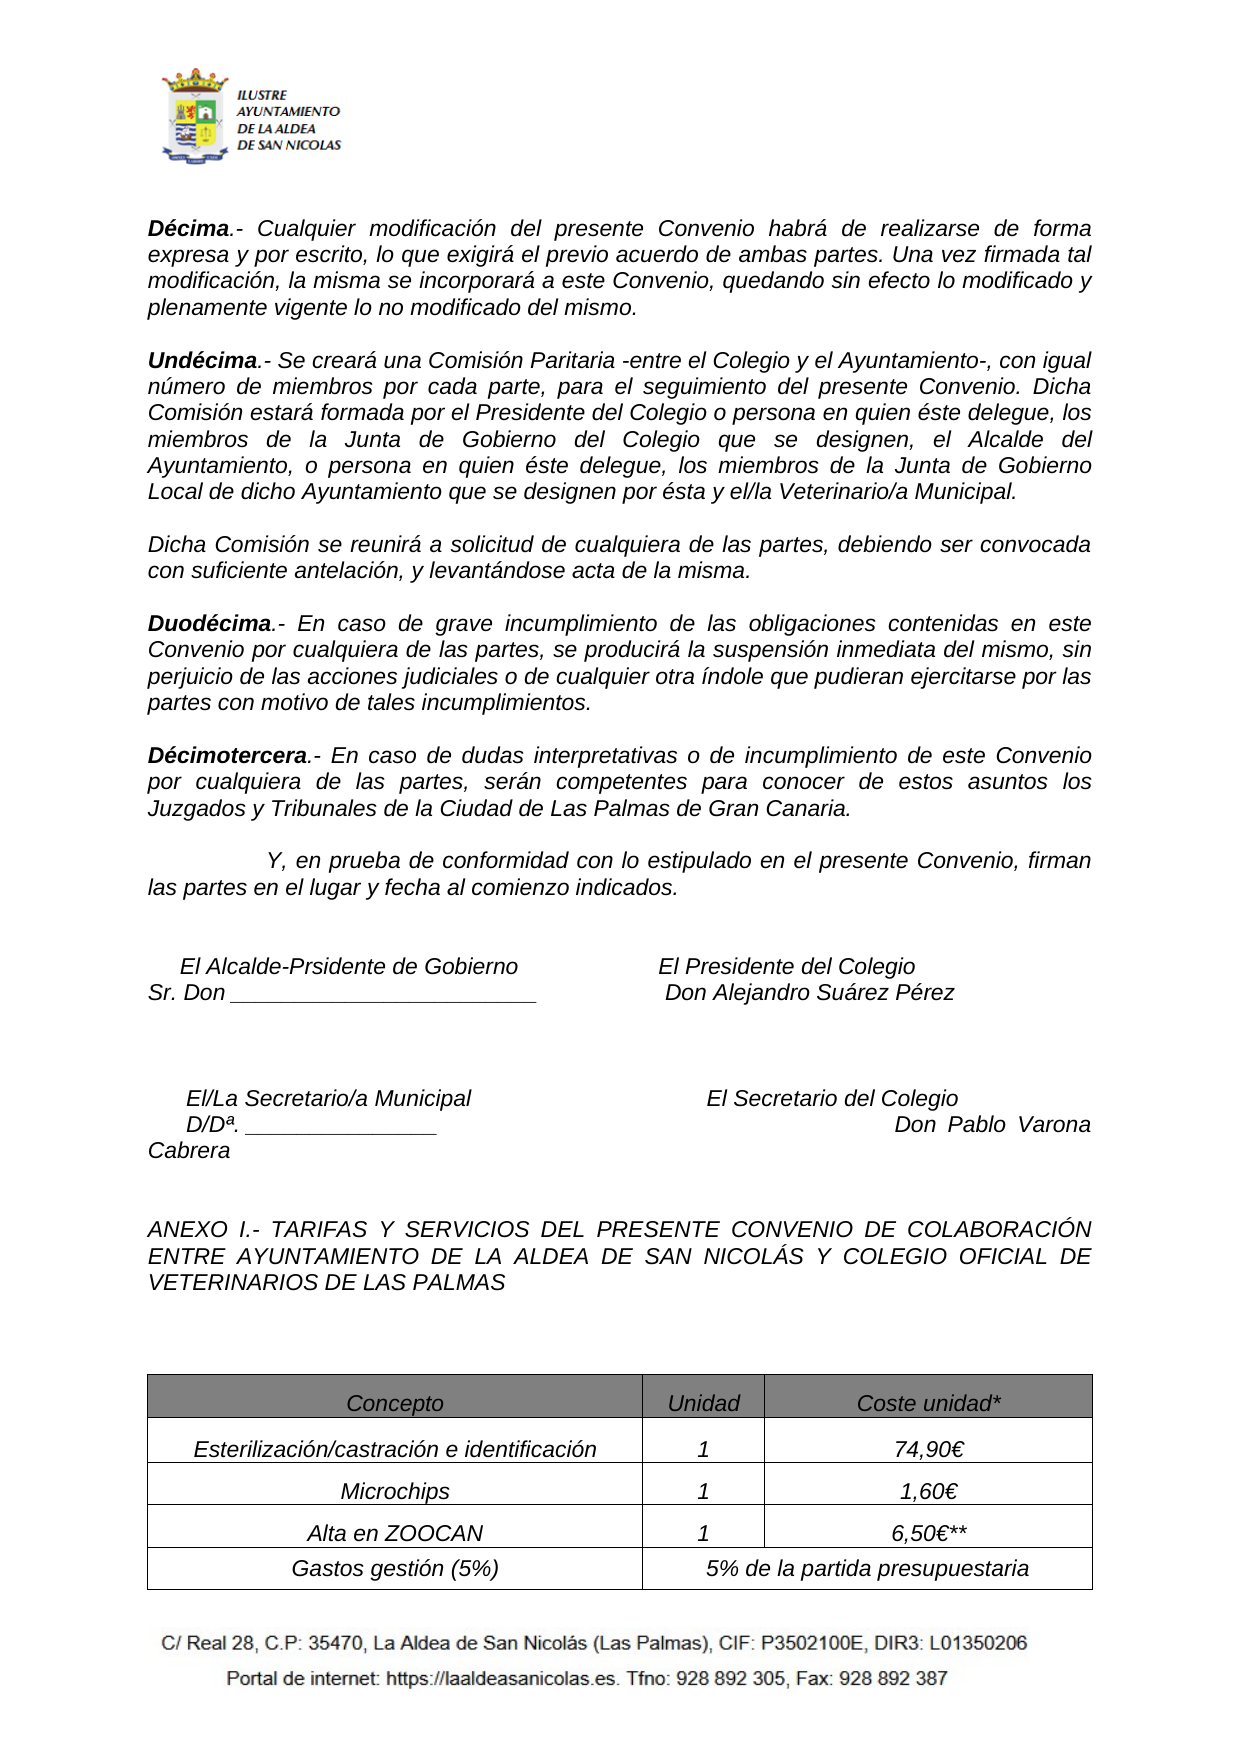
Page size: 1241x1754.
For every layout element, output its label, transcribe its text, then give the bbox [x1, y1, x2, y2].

table_cell Gastos gestión (5%) [148, 1548, 642, 1589]
table_cell Microchips [148, 1463, 642, 1504]
text Y, en prueba de conformidad con lo estipulado en el presente Convenio, firman las partes en el lugar y fecha al comienzo indicados. [148, 847, 1093, 900]
table_cell 74,90€ [765, 1418, 1092, 1462]
table_cell 6,50€** [765, 1505, 1092, 1547]
table_header Concepto [148, 1375, 642, 1417]
text Duodécima.- En caso de grave incumplimiento de las obligaciones contenidas en este Convenio por cualquiera de las partes, se producirá la suspensión inmediata del mismo, sin perjuicio de las acciones judiciales o de cualquier otra índole que pudieran ejercitarse por las partes con motivo de tales incumplimientos. [148, 610, 1093, 716]
table_header Unidad [643, 1375, 764, 1417]
table_cell 1 [643, 1418, 764, 1462]
table_header Coste unidad* [765, 1375, 1092, 1417]
table_cell 1,60€ [765, 1463, 1092, 1504]
text Décima.- Cualquier modificación del presente Convenio habrá de realizarse de forma expresa y por escrito, lo que exigirá el previo acuerdo de ambas partes. Una vez firmada tal modificación, la misma se incorporará a este Convenio, quedando sin efecto lo modificado y plenamente vigente lo no modificado del mismo. [148, 215, 1093, 320]
table_cell 1 [643, 1463, 764, 1504]
picture [149, 1627, 1034, 1694]
text El Alcalde-Prsidente de Gobierno El Presidente del Colegio [148, 953, 1093, 979]
text D/Dª. _______________ Don Pablo Varona Cabrera [148, 1111, 1093, 1163]
text Undécima.- Se creará una Comisión Paritaria -entre el Colegio y el Ayuntamiento-, con igual número de miembros por cada parte, para el seguimiento del presente Convenio. Dicha Comisión estará formada por el Presidente del Colegio o persona en quien éste delegue, los miembros de la Junta de Gobierno del Colegio que se designen, el Alcalde del Ayuntamiento, o persona en quien éste delegue, los miembros de la Junta de Gobierno Local de dicho Ayuntamiento que se designen por ésta y el/la Veterinario/a Municipal. [148, 347, 1093, 505]
picture [148, 60, 357, 172]
text ANEXO I.- TARIFAS Y SERVICIOS DEL PRESENTE CONVENIO DE COLABORACIÓN ENTRE AYUNTAMIENTO DE LA ALDEA DE SAN NICOLÁS Y COLEGIO OFICIAL DE VETERINARIOS DE LAS PALMAS [148, 1216, 1093, 1295]
table_cell 5% de la partida presupuestaria [643, 1548, 1092, 1589]
table_cell Alta en ZOOCAN [148, 1505, 642, 1547]
text El/La Secretario/a Municipal El Secretario del Colegio [148, 1084, 1093, 1111]
table_cell 1 [643, 1505, 764, 1547]
text Sr. Don ________________________ Don Alejandro Suárez Pérez [148, 979, 1093, 1005]
text Dicha Comisión se reunirá a solicitud de cualquiera de las partes, debiendo ser convocada con suficiente antelación, y levantándose acta de la misma. [148, 531, 1093, 584]
text Décimotercera.- En caso de dudas interpretativas o de incumplimiento de este Convenio por cualquiera de las partes, serán competentes para conocer de estos asuntos los Juzgados y Tribunales de la Ciudad de Las Palmas de Gran Canaria. [148, 742, 1093, 821]
table_cell Esterilización/castración e identificación [148, 1418, 642, 1462]
